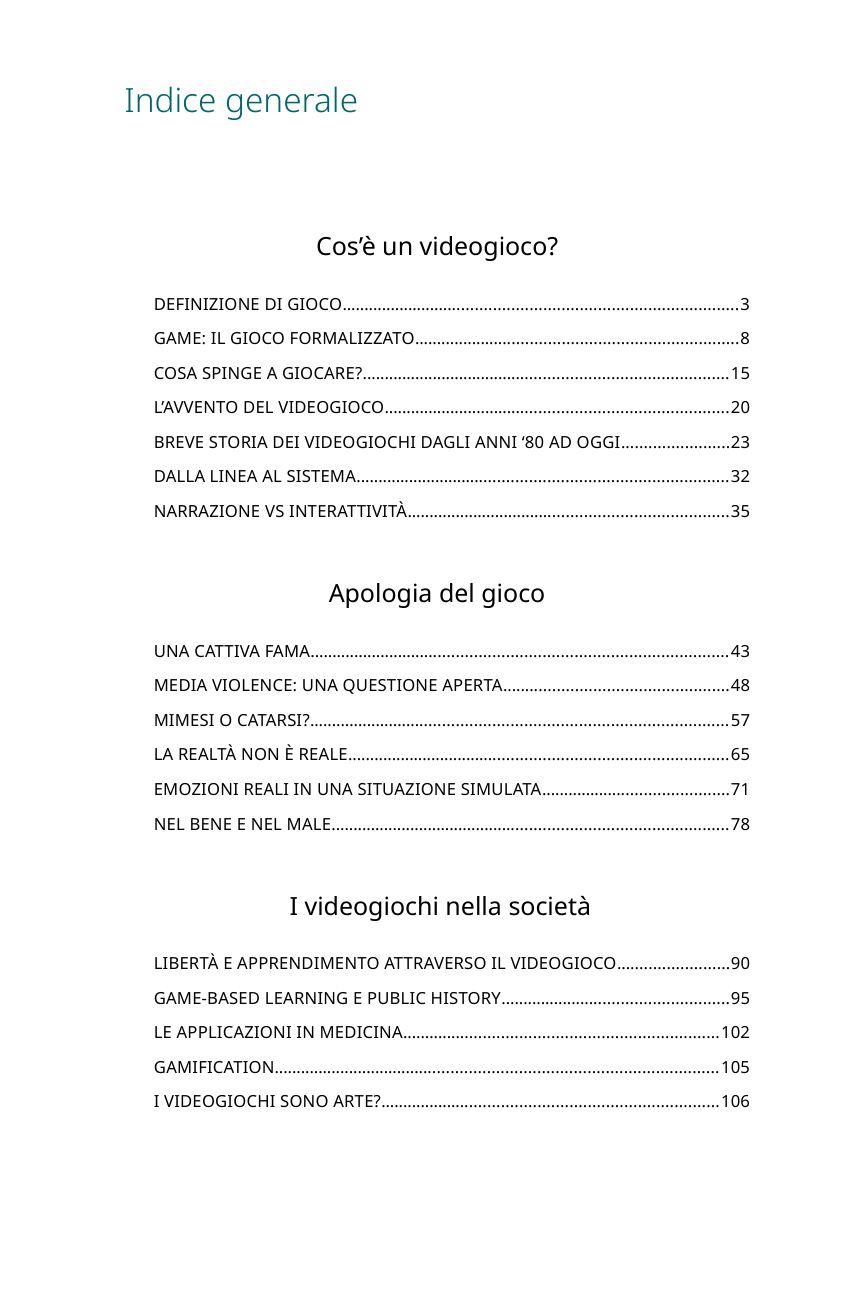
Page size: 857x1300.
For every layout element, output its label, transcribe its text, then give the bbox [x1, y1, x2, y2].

text Definizione di gioco 3 [153, 292, 750, 315]
text Media violence: una questione aperta 48 [153, 674, 750, 697]
text Una cattiva fama 43 [153, 639, 750, 662]
text I videogiochi nella società [124, 888, 750, 922]
text La realtà non è reale 65 [153, 743, 750, 766]
text Gamification 105 [153, 1056, 750, 1078]
text Narrazione vs interattività 35 [153, 500, 750, 522]
text Breve storia dei videogiochi dagli anni ‘80 ad oggi 23 [153, 431, 750, 453]
text L’avvento del videogioco 20 [153, 396, 750, 419]
text I videogiochi sono arte? 106 [153, 1090, 750, 1113]
text Apologia del gioco [124, 576, 750, 610]
text Cosa spinge a giocare? 15 [153, 361, 750, 384]
text Nel bene e nel male 78 [153, 812, 750, 835]
text Game: il gioco formalizzato 8 [153, 327, 750, 349]
text Dalla linea al sistema 32 [153, 465, 750, 488]
text Cos’è un videogioco? [124, 228, 750, 263]
subtitle Indice generale [124, 77, 750, 122]
text Mimesi o catarsi? 57 [153, 708, 750, 731]
text Emozioni reali in una situazione simulata 71 [153, 778, 750, 800]
text Le applicazioni in medicina 102 [153, 1021, 750, 1044]
text Libertà e apprendimento attraverso il videogioco 90 [153, 952, 750, 974]
text Game-based learning e public history 95 [153, 986, 750, 1009]
